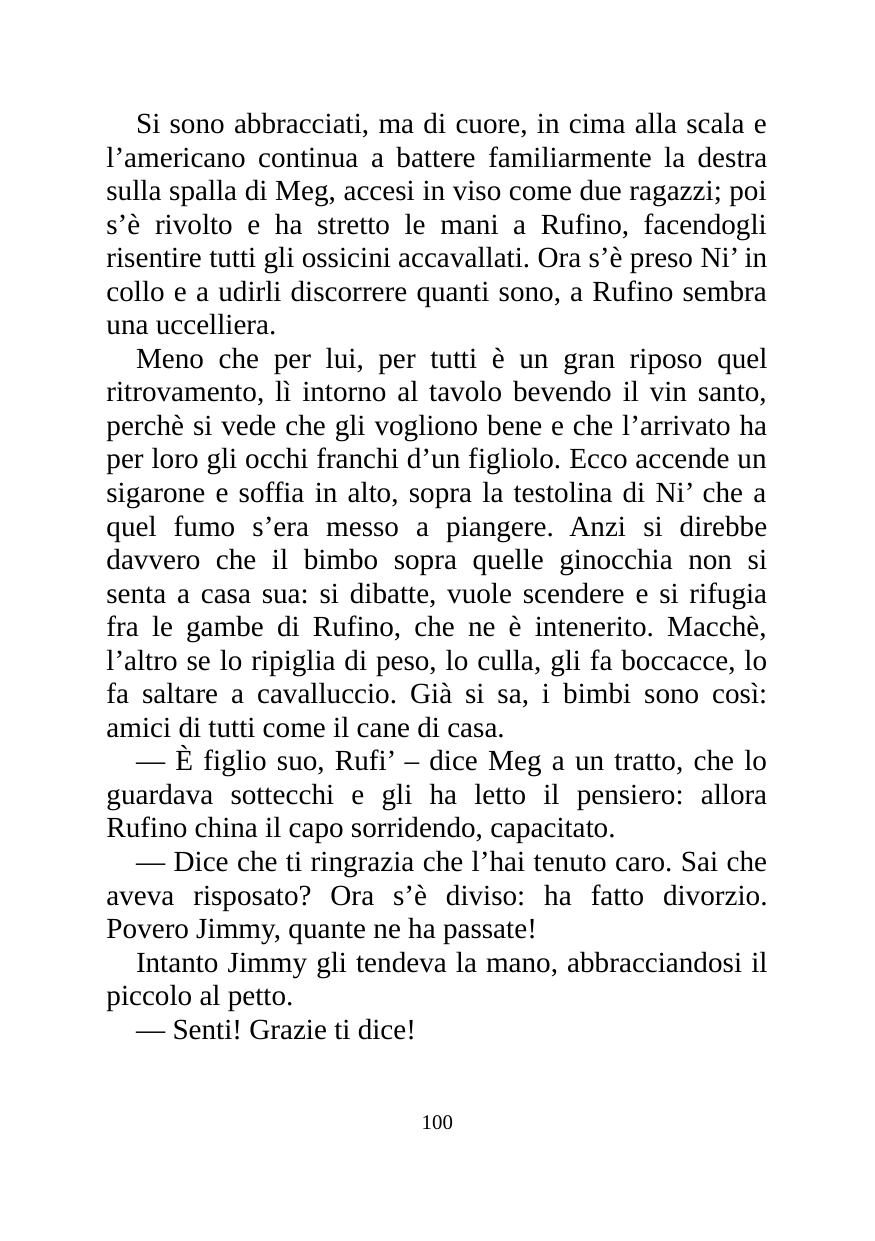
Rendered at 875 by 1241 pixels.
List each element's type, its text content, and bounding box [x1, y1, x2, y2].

text — È figlio suo, Rufi’ – dice Meg a un tratto, che lo guardava sottecchi e gli ha letto il pensiero: allora Rufino china il capo sorridendo, capacitato. [106, 743, 768, 844]
text Intanto Jimmy gli tendeva la mano, abbracciandosi il piccolo al petto. [106, 945, 768, 1012]
text — Senti! Grazie ti dice! [106, 1012, 768, 1045]
text Si sono abbracciati, ma di cuore, in cima alla scala e l’americano continua a battere familiarmente la destra sulla spalla di Meg, accesi in viso come due ragazzi; poi s’è rivolto e ha stretto le mani a Rufino, facendogli risentire tutti gli ossicini accavallati. Ora s’è preso Ni’ in collo e a udirli discorrere quanti sono, a Rufino sembra una uccelliera. [106, 106, 768, 341]
text Meno che per lui, per tutti è un gran riposo quel ritrovamento, lì intorno al tavolo bevendo il vin santo, perchè si vede che gli vogliono bene e che l’arrivato ha per loro gli occhi franchi d’un figliolo. Ecco accende un sigarone e soffia in alto, sopra la testolina di Ni’ che a quel fumo s’era messo a piangere. Anzi si direbbe davvero che il bimbo sopra quelle ginocchia non si senta a casa sua: si dibatte, vuole scendere e si rifugia fra le gambe di Rufino, che ne è intenerito. Macchè, l’altro se lo ripiglia di peso, lo culla, gli fa boccacce, lo fa saltare a cavalluccio. Già si sa, i bimbi sono così: amici di tutti come il cane di casa. [106, 341, 768, 743]
text — Dice che ti ringrazia che l’hai tenuto caro. Sai che aveva risposato? Ora s’è diviso: ha fatto divorzio. Povero Jimmy, quante ne ha passate! [106, 844, 768, 945]
